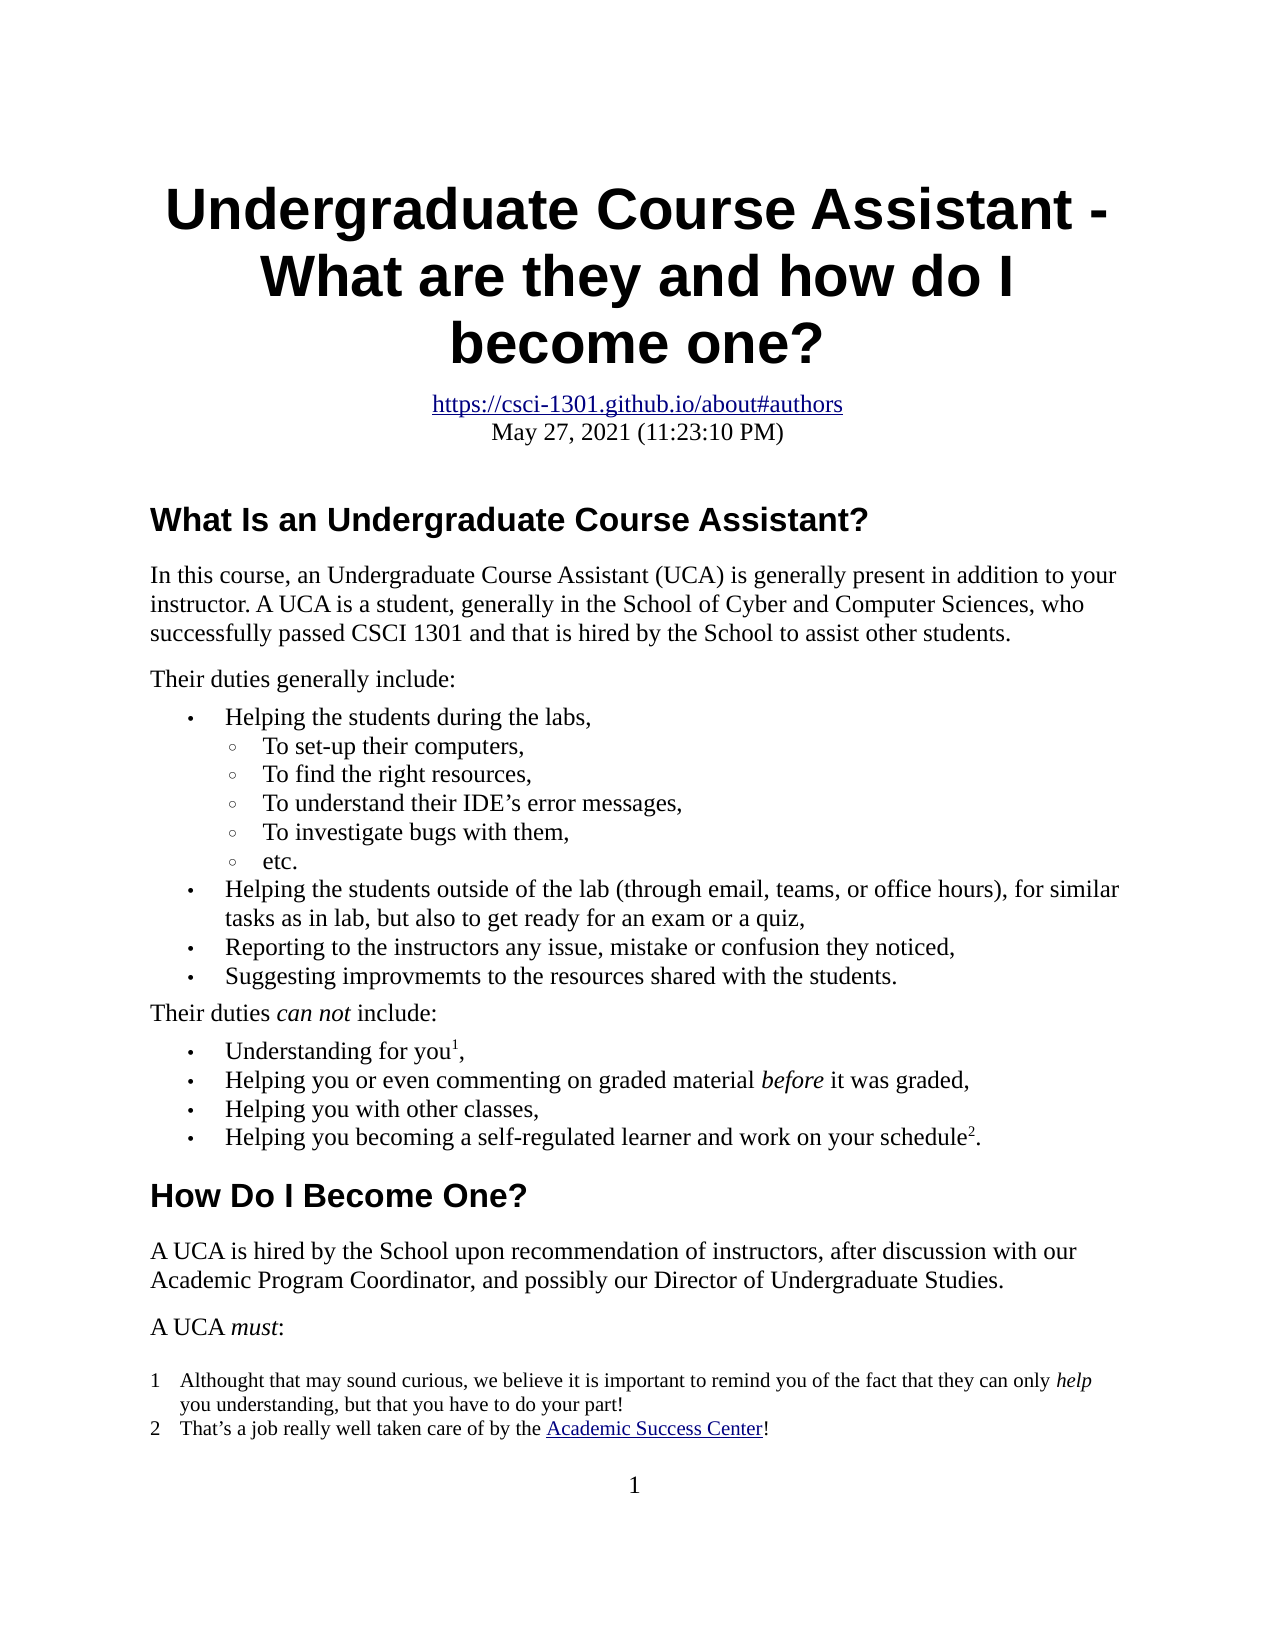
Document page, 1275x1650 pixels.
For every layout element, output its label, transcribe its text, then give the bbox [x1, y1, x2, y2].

subtitle How Do I Become One? [150, 1176, 1125, 1215]
list Helping the students during the labs, [187, 702, 1125, 731]
list To set-up their computers, [225, 731, 1125, 759]
list To find the right resources, [225, 759, 1125, 788]
title Undergraduate Course Assistant - What are they and how do I become one? [150, 175, 1125, 376]
text Their duties can not include: [150, 998, 1125, 1027]
text https://csci-1301.github.io/about#authors [150, 389, 1125, 417]
list Helping you becoming a self-regulated learner and work on your schedule. [187, 1122, 1125, 1151]
list Helping you with other classes, [187, 1094, 1125, 1122]
list That’s a job really well taken care of by the Academic Success Center! [150, 1416, 1125, 1440]
text A UCA must: [150, 1312, 1125, 1340]
text In this course, an Undergraduate Course Assistant (UCA) is generally present in addition to your instructor. A UCA is a student, generally in the School of Cyber and Computer Sciences, who successfully passed CSCI 1301 and that is hired by the School to assist other students. [150, 560, 1125, 646]
text May 27, 2021 (11:23:10 PM) [150, 417, 1125, 446]
list Reporting to the instructors any issue, mistake or confusion they noticed, [187, 932, 1125, 961]
text A UCA is hired by the School upon recommendation of instructors, after discussion with our Academic Program Coordinator, and possibly our Director of Undergraduate Studies. [150, 1236, 1125, 1294]
list Althought that may sound curious, we believe it is important to remind you of the fact that they can only help you understanding, but that you have to do your part! [150, 1368, 1125, 1416]
list Helping the students outside of the lab (through email, teams, or office hours), for similar tasks as in lab, but also to get ready for an exam or a quiz, [187, 874, 1125, 932]
list etc. [225, 846, 1125, 874]
list To investigate bugs with them, [225, 817, 1125, 846]
subtitle What Is an Undergraduate Course Assistant? [150, 500, 1125, 539]
list Suggesting improvmemts to the resources shared with the students. [187, 961, 1125, 989]
list Helping you or even commenting on graded material before it was graded, [187, 1065, 1125, 1094]
text Their duties generally include: [150, 664, 1125, 693]
list To understand their IDE’s error messages, [225, 788, 1125, 817]
list Understanding for you, [187, 1036, 1125, 1065]
